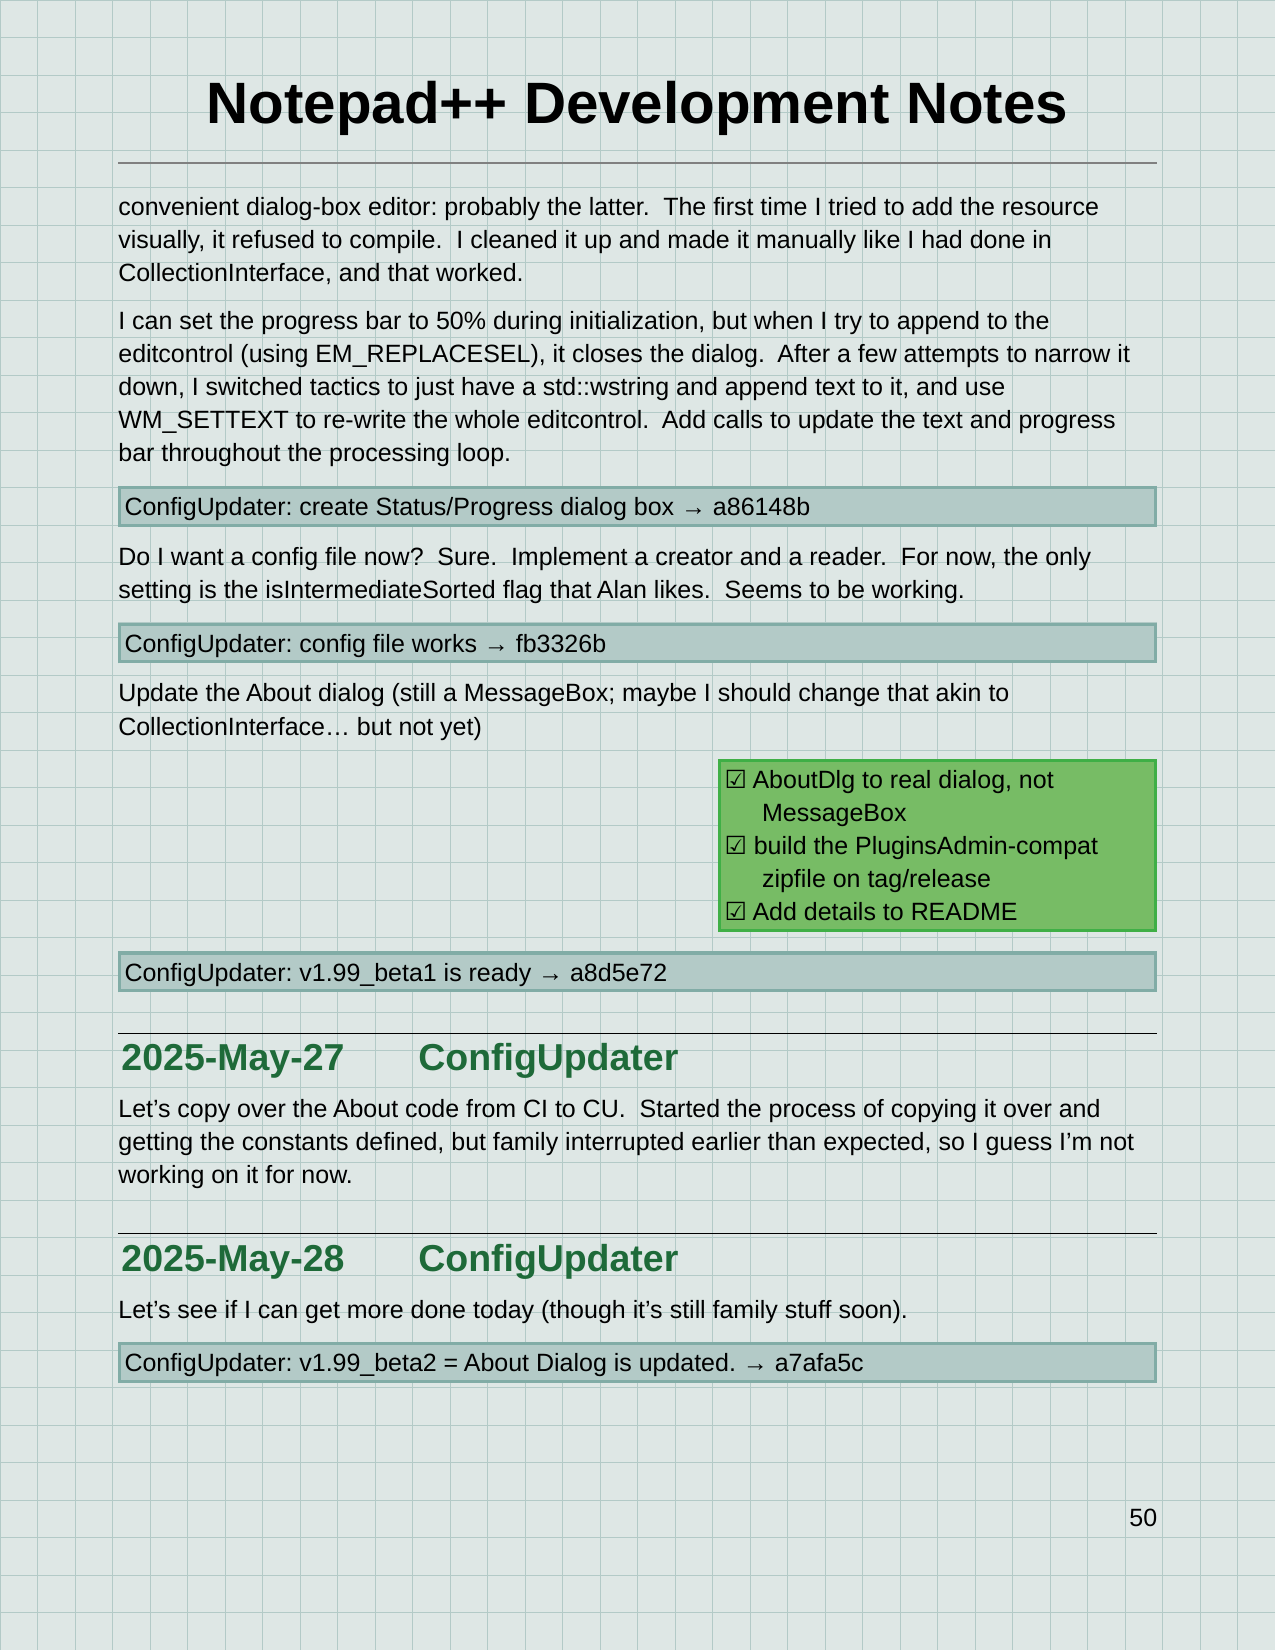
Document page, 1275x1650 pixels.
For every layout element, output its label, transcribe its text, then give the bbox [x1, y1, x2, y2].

subtitle 2025-May-27 ConfigUpdater [118, 1034, 1157, 1082]
text ConfigUpdater: v1.99_beta1 is ready → a8d5e72 [121, 955, 1154, 989]
text ConfigUpdater: create Status/Progress dialog box → a86148b [121, 489, 1154, 524]
text ☑ Add details to README [721, 891, 1154, 929]
text convenient dialog-box editor: probably the latter. The first time I tried to add the resource visually, it refused to compile. I cleaned it up and made it manually like I had done in CollectionInterface, and that worked. [118, 192, 1157, 287]
text ConfigUpdater: v1.99_beta2 = About Dialog is updated. → a7afa5c [121, 1345, 1154, 1380]
text Let’s copy over the About code from CI to CU. Started the process of copying it over and getting the constants defined, but family interrupted earlier than expected, so I guess I’m not working on it for now. [118, 1094, 1157, 1189]
text Let’s see if I can get more done today (though it’s still family stuff soon). [118, 1295, 1157, 1323]
text I can set the progress bar to 50% during initialization, but when I try to append to the editcontrol (using EM_REPLACESEL), it closes the dialog. After a few attempts to narrow it down, I switched tactics to just have a std::wstring and append text to it, and use WM_SETTEXT to re-write the whole editcontrol. Add calls to update the text and progress bar throughout the processing loop. [118, 306, 1157, 467]
text Update the About dialog (still a MessageBox; maybe I should change that akin to CollectionInterface… but not yet) [118, 678, 1157, 740]
text ☑ build the PluginsAdmin-compat zipfile on tag/release [721, 825, 1154, 891]
text ☑ AboutDlg to real dialog, not MessageBox [721, 762, 1154, 825]
text ConfigUpdater: config file works → fb3326b [121, 626, 1154, 660]
text Do I want a config file now? Sure. Implement a creator and a reader. For now, the only setting is the isIntermediateSorted flag that Alan likes. Seems to be working. [118, 542, 1157, 603]
subtitle 2025-May-28 ConfigUpdater [118, 1234, 1157, 1282]
